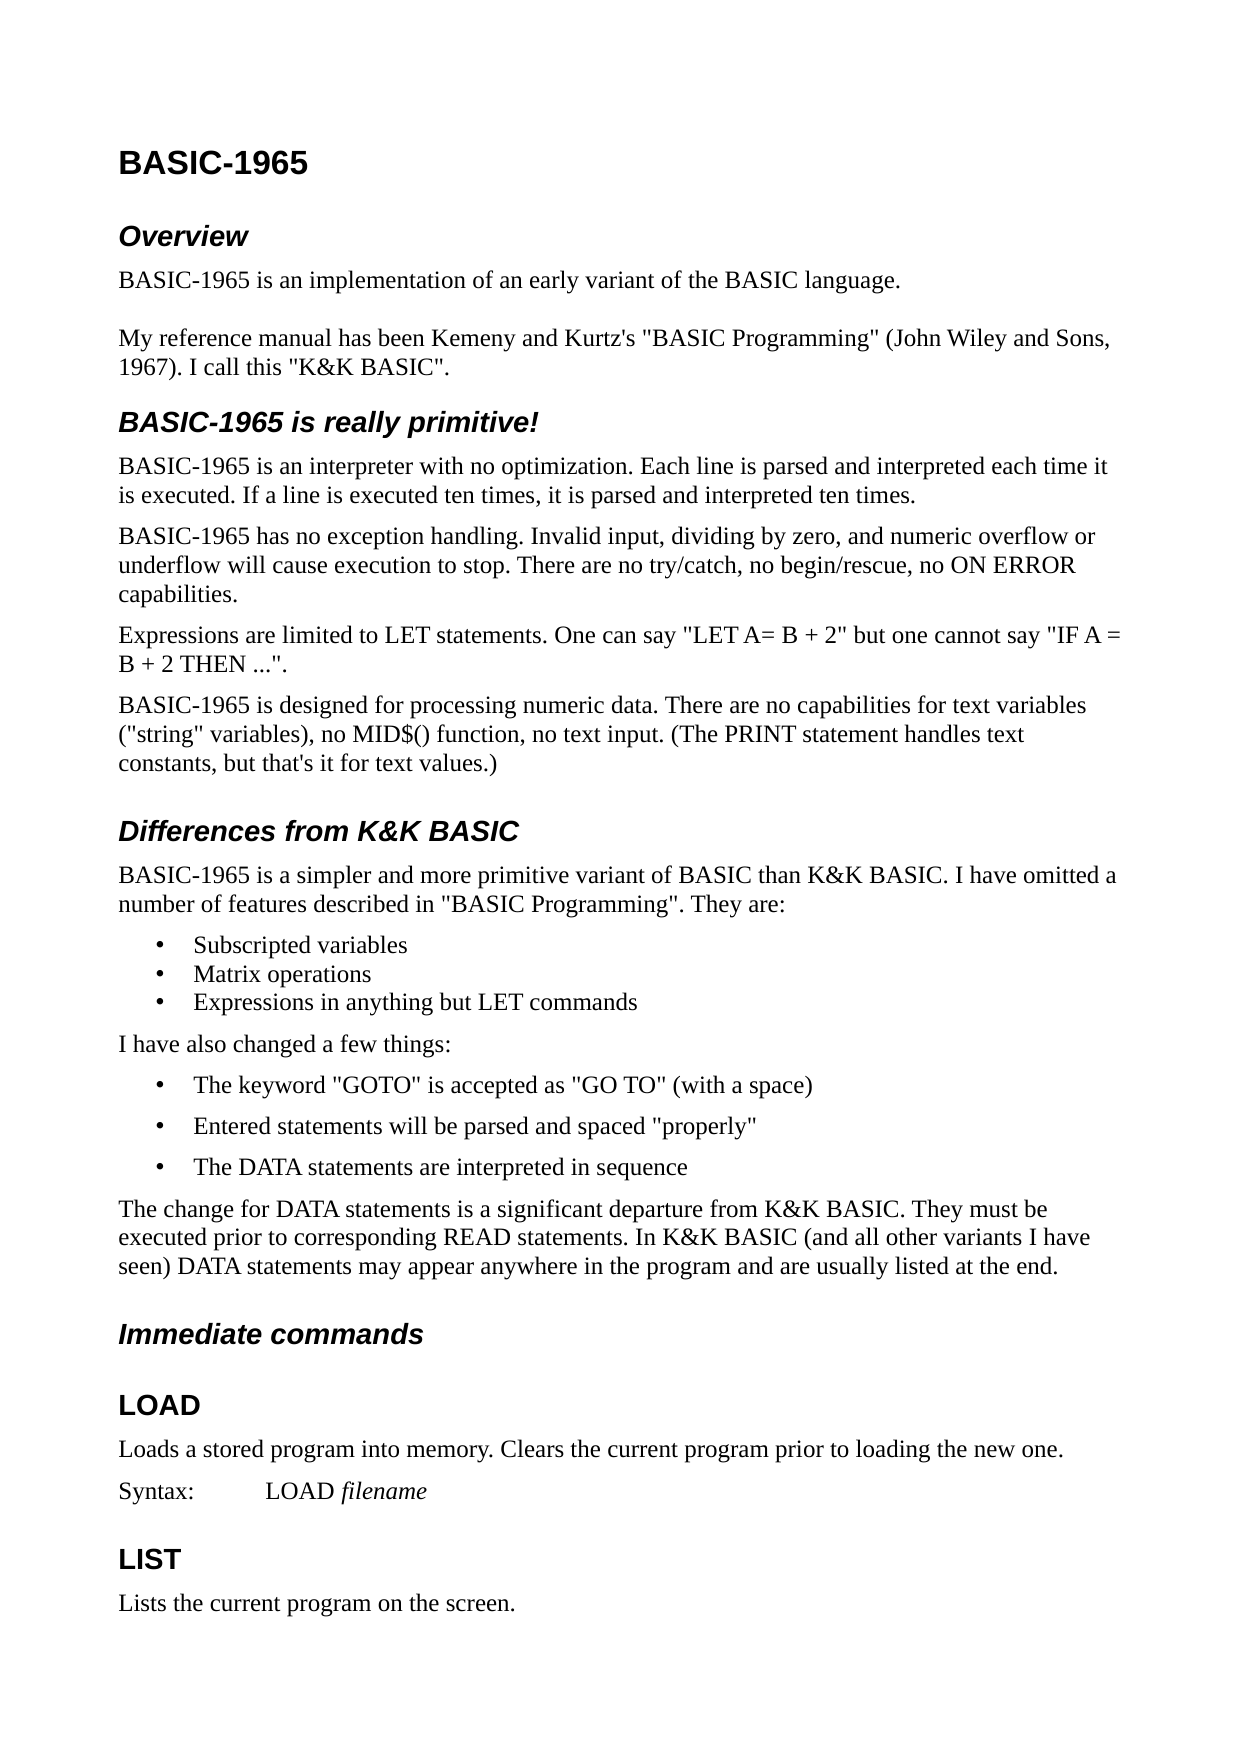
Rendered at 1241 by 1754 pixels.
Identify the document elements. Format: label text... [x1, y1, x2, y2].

text Expressions are limited to LET statements. One can say "LET A= B + 2" but one cannot say "IF A = B + 2 THEN ...". [118, 620, 1122, 678]
text BASIC-1965 is designed for processing numeric data. There are no capabilities for text variables ("string" variables), no MID$() function, no text input. (The PRINT statement handles text constants, but that's it for text values.) [118, 690, 1122, 776]
subtitle Immediate commands [118, 1317, 1122, 1351]
text BASIC-1965 is a simpler and more primitive variant of BASIC than K&K BASIC. I have omitted a number of features described in "BASIC Programming". They are: [118, 860, 1122, 917]
text Loads a stored program into memory. Clears the current program prior to loading the new one. [118, 1434, 1122, 1463]
text Lists the current program on the screen. [118, 1588, 1122, 1617]
list Subscripted variables [156, 930, 1122, 959]
subtitle BASIC-1965 is really primitive! [118, 405, 1122, 439]
text BASIC-1965 is an interpreter with no optimization. Each line is parsed and interpreted each time it is executed. If a line is executed ten times, it is parsed and interpreted ten times. [118, 451, 1122, 509]
subtitle Differences from K&K BASIC [118, 814, 1122, 847]
subtitle LOAD [118, 1388, 1122, 1422]
subtitle LIST [118, 1542, 1122, 1576]
list Matrix operations [156, 959, 1122, 987]
list The keyword "GOTO" is accepted as "GO TO" (with a space) [156, 1070, 1122, 1099]
list The DATA statements are interpreted in sequence [156, 1152, 1122, 1181]
subtitle Overview [118, 219, 1122, 253]
text Syntax: LOAD filename [118, 1476, 1122, 1504]
text I have also changed a few things: [118, 1029, 1122, 1057]
text My reference manual has been Kemeny and Kurtz's "BASIC Programming" (John Wiley and Sons, 1967). I call this "K&K BASIC". [118, 323, 1122, 380]
text The change for DATA statements is a significant departure from K&K BASIC. They must be executed prior to corresponding READ statements. In K&K BASIC (and all other variants I have seen) DATA statements may appear anywhere in the program and are usually listed at the end. [118, 1194, 1122, 1280]
subtitle BASIC-1965 [118, 143, 1122, 182]
text BASIC-1965 is an implementation of an early variant of the BASIC language. [118, 265, 1122, 294]
list Expressions in anything but LET commands [156, 987, 1122, 1016]
text BASIC-1965 has no exception handling. Invalid input, dividing by zero, and numeric overflow or underflow will cause execution to stop. There are no try/catch, no begin/rescue, no ON ERROR capabilities. [118, 521, 1122, 608]
list Entered statements will be parsed and spaced "properly" [156, 1111, 1122, 1140]
